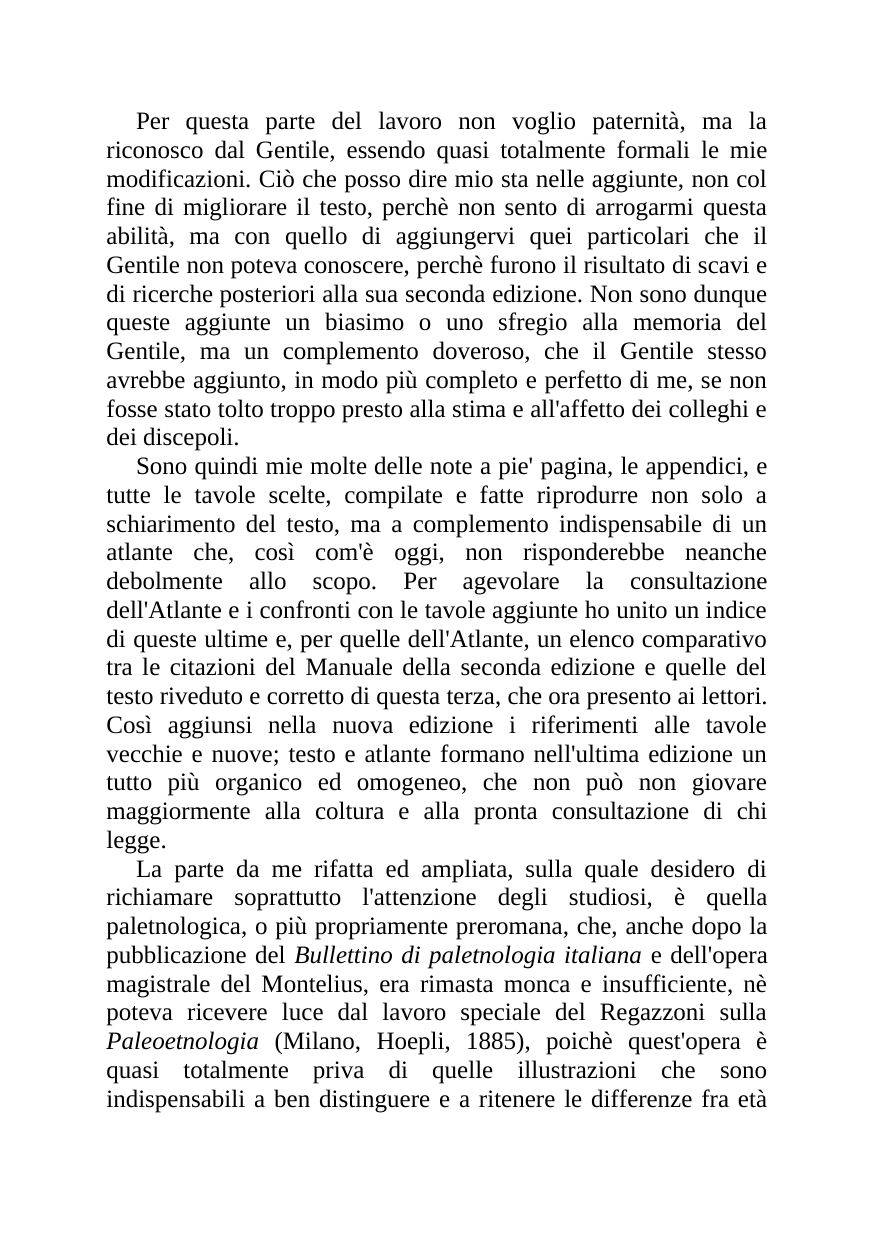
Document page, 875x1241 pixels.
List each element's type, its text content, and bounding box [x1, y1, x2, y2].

text Sono quindi mie molte delle note a pie' pagina, le appendici, e tutte le tavole scelte, compilate e fatte riprodurre non solo a schiarimento del testo, ma a complemento indispensabile di un atlante che, così com'è oggi, non risponderebbe neanche debolmente allo scopo. Per agevolare la consultazione dell'Atlante e i confronti con le tavole aggiunte ho unito un indice di queste ultime e, per quelle dell'Atlante, un elenco comparativo tra le citazioni del Manuale della seconda edizione e quelle del testo riveduto e corretto di questa terza, che ora presento ai lettori. Così aggiunsi nella nuova edizione i riferimenti alle tavole vecchie e nuove; testo e atlante formano nell'ultima edizione un tutto più organico ed omogeneo, che non può non giovare maggiormente alla coltura e alla pronta consultazione di chi legge. [106, 451, 768, 854]
text La parte da me rifatta ed ampliata, sulla quale desidero di richiamare soprattutto l'attenzione degli studiosi, è quella paletnologica, o più propriamente preromana, che, anche dopo la pubblicazione del Bullettino di paletnologia italiana e dell'opera magistrale del Montelius, era rimasta monca e insufficiente, nè poteva ricevere luce dal lavoro speciale del Regazzoni sulla Paleoetnologia (Milano, Hoepli, 1885), poichè quest'opera è quasi totalmente priva di quelle illustrazioni che sono indispensabili a ben distinguere e a ritenere le differenze fra età [106, 854, 768, 1112]
text Per questa parte del lavoro non voglio paternità, ma la riconosco dal Gentile, essendo quasi totalmente formali le mie modificazioni. Ciò che posso dire mio sta nelle aggiunte, non col fine di migliorare il testo, perchè non sento di arrogarmi questa abilità, ma con quello di aggiungervi quei particolari che il Gentile non poteva conoscere, perchè furono il risultato di scavi e di ricerche posteriori alla sua seconda edizione. Non sono dunque queste aggiunte un biasimo o uno sfregio alla memoria del Gentile, ma un complemento doveroso, che il Gentile stesso avrebbe aggiunto, in modo più completo e perfetto di me, se non fosse stato tolto troppo presto alla stima e all'affetto dei colleghi e dei discepoli. [106, 106, 768, 451]
